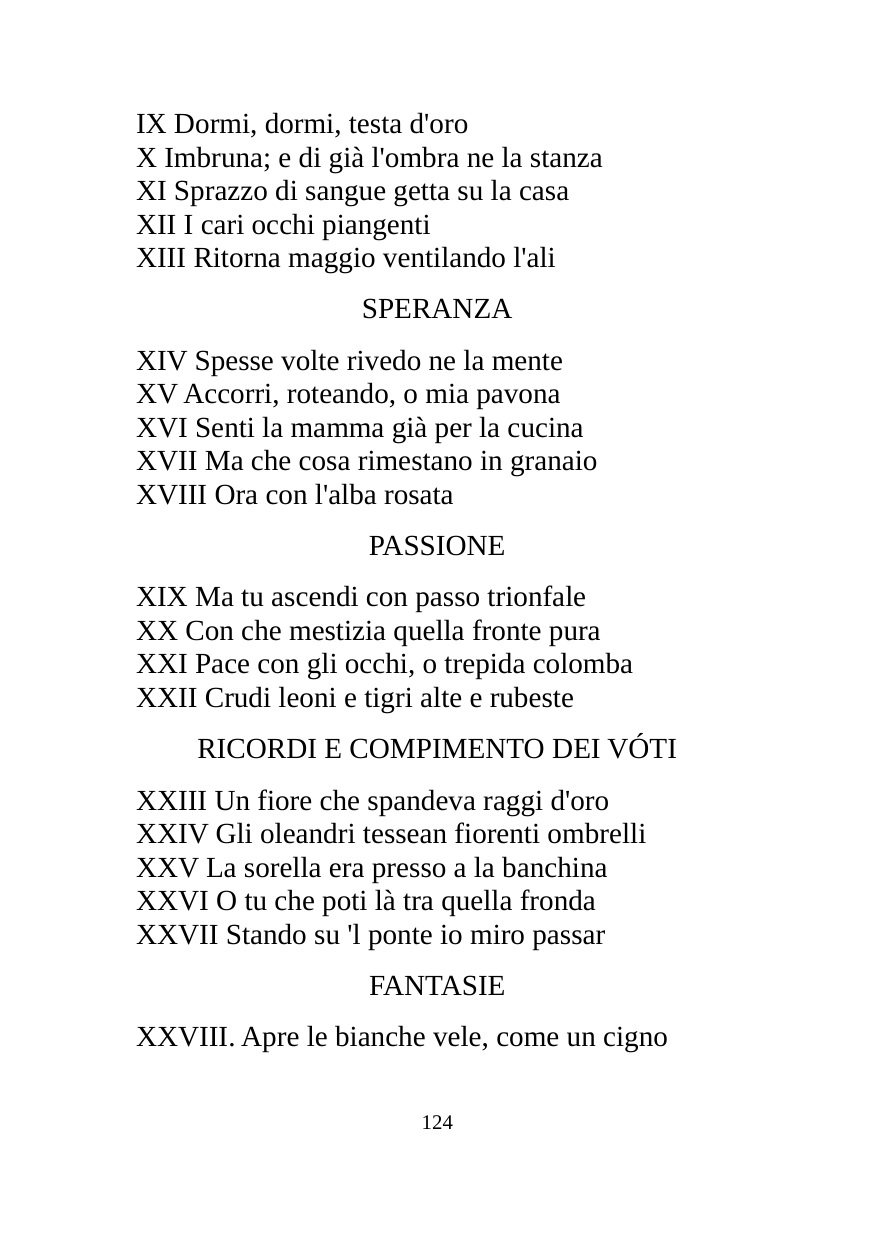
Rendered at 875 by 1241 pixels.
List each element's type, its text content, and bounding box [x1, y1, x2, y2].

text XXVII Stando su 'l ponte io miro passar [106, 917, 768, 950]
text XI Sprazzo di sangue getta su la casa [106, 173, 768, 207]
text XVII Ma che cosa rimestano in granaio [106, 443, 768, 477]
text XXIV Gli oleandri tessean fiorenti ombrelli [106, 816, 768, 850]
text XVIII Ora con l'alba rosata [106, 477, 768, 511]
text XVI Senti la mamma già per la cucina [106, 410, 768, 443]
text XXIII Un fiore che spandeva raggi d'oro [106, 783, 768, 816]
text XXII Crudi leoni e tigri alte e rubeste [106, 680, 768, 714]
text FANTASIE [106, 968, 768, 1002]
text XII I cari occhi piangenti [106, 207, 768, 240]
text XIV Spesse volte rivedo ne la mente [106, 343, 768, 376]
text XXV La sorella era presso a la banchina [106, 850, 768, 883]
text XIX Ma tu ascendi con passo trionfale [106, 579, 768, 613]
text PASSIONE [106, 528, 768, 562]
text XV Accorri, roteando, o mia pavona [106, 376, 768, 410]
text IX Dormi, dormi, testa d'oro [106, 106, 768, 140]
text XXI Pace con gli occhi, o trepida colomba [106, 647, 768, 680]
text XIII Ritorna maggio ventilando l'ali [106, 240, 768, 274]
text XXVIII. Apre le bianche vele, come un cigno [106, 1019, 768, 1053]
text SPERANZA [106, 292, 768, 325]
text XXVI O tu che poti là tra quella fronda [106, 883, 768, 917]
text XX Con che mestizia quella fronte pura [106, 613, 768, 647]
text X Imbruna; e di già l'ombra ne la stanza [106, 140, 768, 173]
text RICORDI E COMPIMENTO DEI VÓTI [106, 731, 768, 765]
